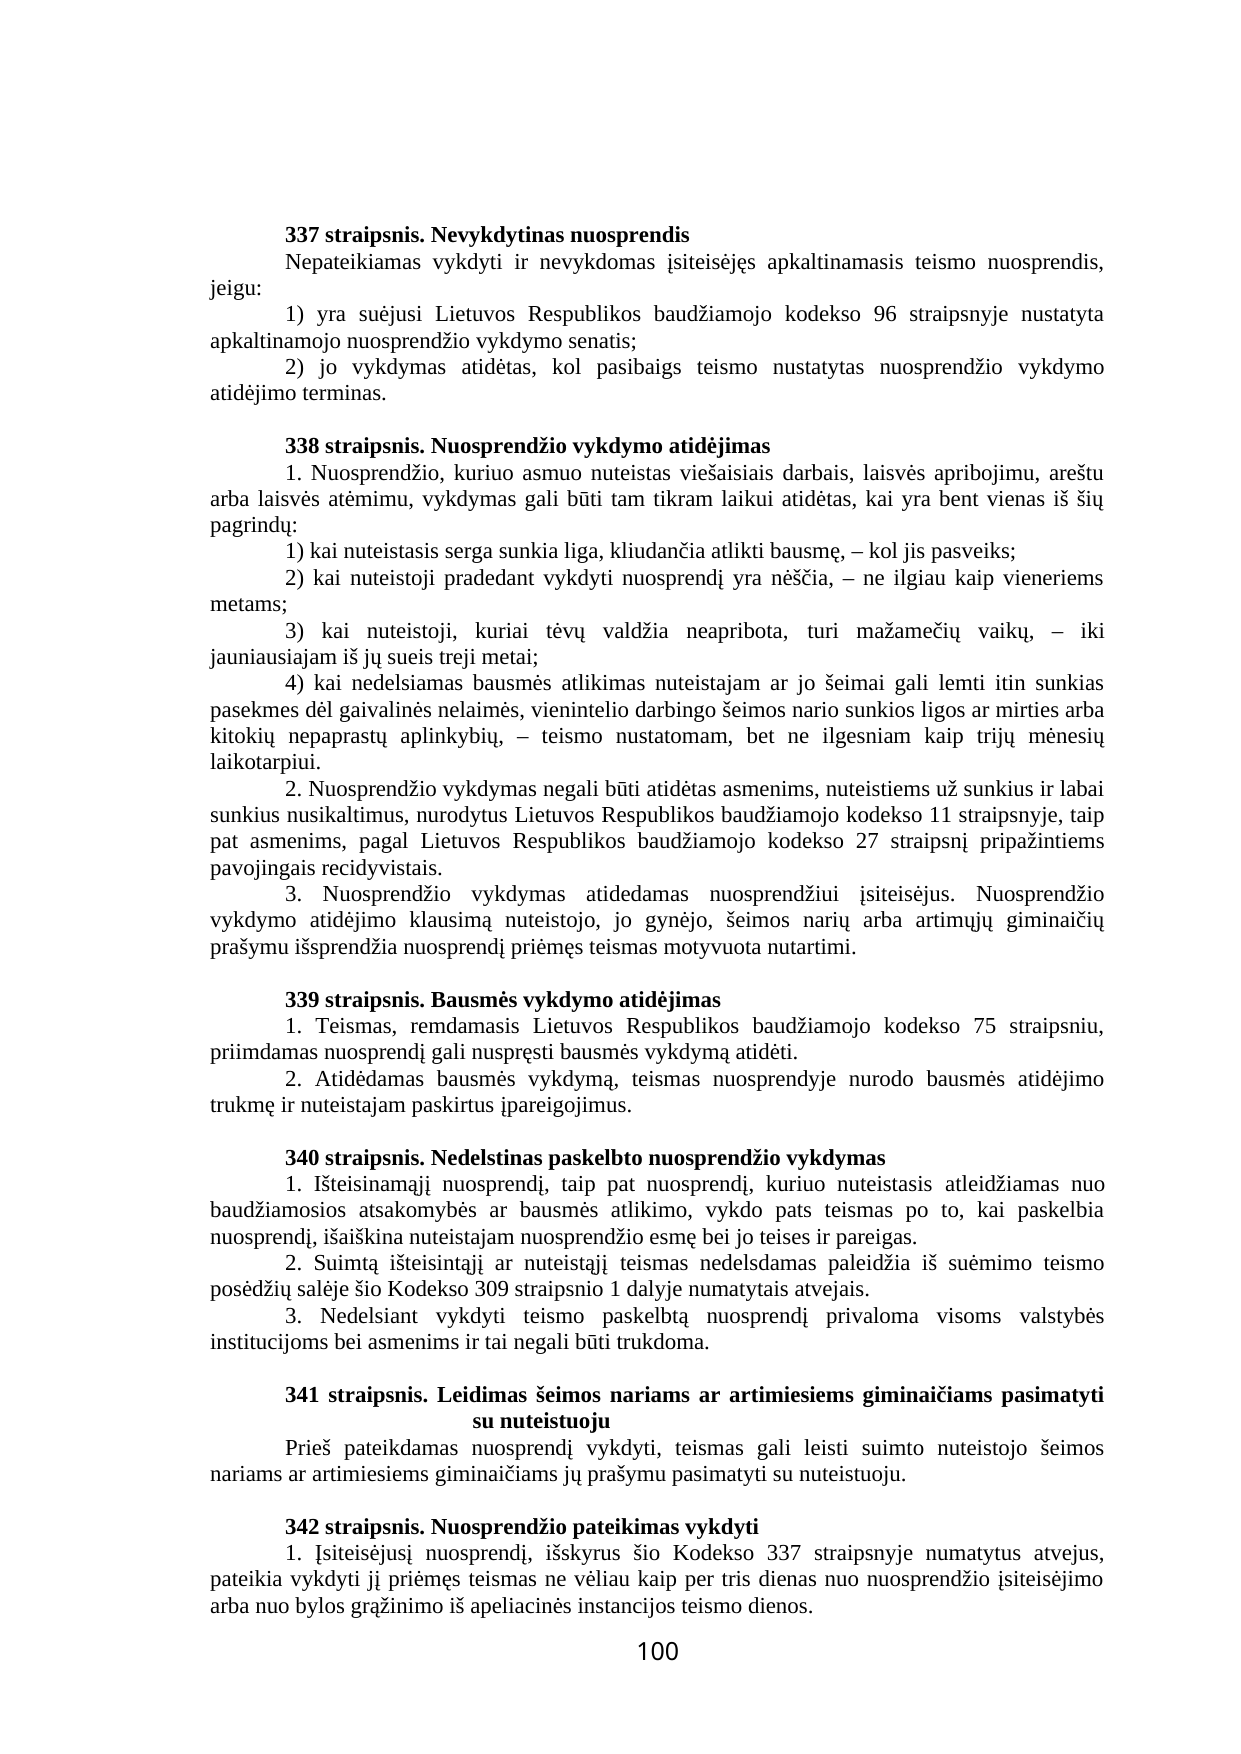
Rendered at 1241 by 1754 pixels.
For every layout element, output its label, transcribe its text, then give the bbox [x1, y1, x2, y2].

text 2) kai nuteistoji pradedant vykdyti nuosprendį yra nėščia, – ne ilgiau kaip vieneriems metams; [210, 564, 1106, 617]
text 1. Nuosprendžio, kuriuo asmuo nuteistas viešaisiais darbais, laisvės apribojimu, areštu arba laisvės atėmimu, vykdymas gali būti tam tikram laikui atidėtas, kai yra bent vienas iš šių pagrindų: [210, 458, 1106, 538]
text 337 straipsnis. Nevykdytinas nuosprendis [210, 221, 1106, 248]
text 3. Nedelsiant vykdyti teismo paskelbtą nuosprendį privaloma visoms valstybės institucijoms bei asmenims ir tai negali būti trukdoma. [210, 1302, 1106, 1354]
text 339 straipsnis. Bausmės vykdymo atidėjimas [210, 986, 1106, 1012]
text Prieš pateikdamas nuosprendį vykdyti, teismas gali leisti suimto nuteistojo šeimos nariams ar artimiesiems giminaičiams jų prašymu pasimatyti su nuteistuoju. [210, 1434, 1106, 1486]
text 2. Atidėdamas bausmės vykdymą, teismas nuosprendyje nurodo bausmės atidėjimo trukmę ir nuteistajam paskirtus įpareigojimus. [210, 1065, 1106, 1117]
text 1. Išteisinamąjį nuosprendį, taip pat nuosprendį, kuriuo nuteistasis atleidžiamas nuo baudžiamosios atsakomybės ar bausmės atlikimo, vykdo pats teismas po to, kai paskelbia nuosprendį, išaiškina nuteistajam nuosprendžio esmę bei jo teises ir pareigas. [210, 1170, 1106, 1249]
text Nepateikiamas vykdyti ir nevykdomas įsiteisėjęs apkaltinamasis teismo nuosprendis, jeigu: [210, 248, 1106, 300]
text 3. Nuosprendžio vykdymas atidedamas nuosprendžiui įsiteisėjus. Nuosprendžio vykdymo atidėjimo klausimą nuteistojo, jo gynėjo, šeimos narių arba artimųjų giminaičių prašymu išsprendžia nuosprendį priėmęs teismas motyvuota nutartimi. [210, 880, 1106, 959]
text 1) yra suėjusi Lietuvos Respublikos baudžiamojo kodekso 96 straipsnyje nustatyta apkaltinamojo nuosprendžio vykdymo senatis; [210, 300, 1106, 353]
text 1. Įsiteisėjusį nuosprendį, išskyrus šio Kodekso 337 straipsnyje numatytus atvejus, pateikia vykdyti jį priėmęs teismas ne vėliau kaip per tris dienas nuo nuosprendžio įsiteisėjimo arba nuo bylos grąžinimo iš apeliacinės instancijos teismo dienos. [210, 1539, 1106, 1618]
text 338 straipsnis. Nuosprendžio vykdymo atidėjimas [210, 432, 1106, 458]
text 3) kai nuteistoji, kuriai tėvų valdžia neapribota, turi mažamečių vaikų, – iki jauniausiajam iš jų sueis treji metai; [210, 617, 1106, 669]
text 2. Suimtą išteisintąjį ar nuteistąjį teismas nedelsdamas paleidžia iš suėmimo teismo posėdžių salėje šio Kodekso 309 straipsnio 1 dalyje numatytais atvejais. [210, 1249, 1106, 1302]
text 340 straipsnis. Nedelstinas paskelbto nuosprendžio vykdymas [210, 1144, 1106, 1170]
text 1. Teismas, remdamasis Lietuvos Respublikos baudžiamojo kodekso 75 straipsniu, priimdamas nuosprendį gali nuspręsti bausmės vykdymą atidėti. [210, 1012, 1106, 1065]
text 342 straipsnis. Nuosprendžio pateikimas vykdyti [210, 1513, 1106, 1539]
text 2. Nuosprendžio vykdymas negali būti atidėtas asmenims, nuteistiems už sunkius ir labai sunkius nusikaltimus, nurodytus Lietuvos Respublikos baudžiamojo kodekso 11 straipsnyje, taip pat asmenims, pagal Lietuvos Respublikos baudžiamojo kodekso 27 straipsnį pripažintiems pavojingais recidyvistais. [210, 775, 1106, 880]
text 2) jo vykdymas atidėtas, kol pasibaigs teismo nustatytas nuosprendžio vykdymo atidėjimo terminas. [210, 353, 1106, 406]
text 4) kai nedelsiamas bausmės atlikimas nuteistajam ar jo šeimai gali lemti itin sunkias pasekmes dėl gaivalinės nelaimės, vienintelio darbingo šeimos nario sunkios ligos ar mirties arba kitokių nepaprastų aplinkybių, – teismo nustatomam, bet ne ilgesniam kaip trijų mėnesių laikotarpiui. [210, 669, 1106, 775]
text 1) kai nuteistasis serga sunkia liga, kliudančia atlikti bausmę, – kol jis pasveiks; [210, 538, 1106, 564]
text 341 straipsnis. Leidimas šeimos nariams ar artimiesiems giminaičiams pasimatyti su nuteistuoju [285, 1381, 1106, 1434]
